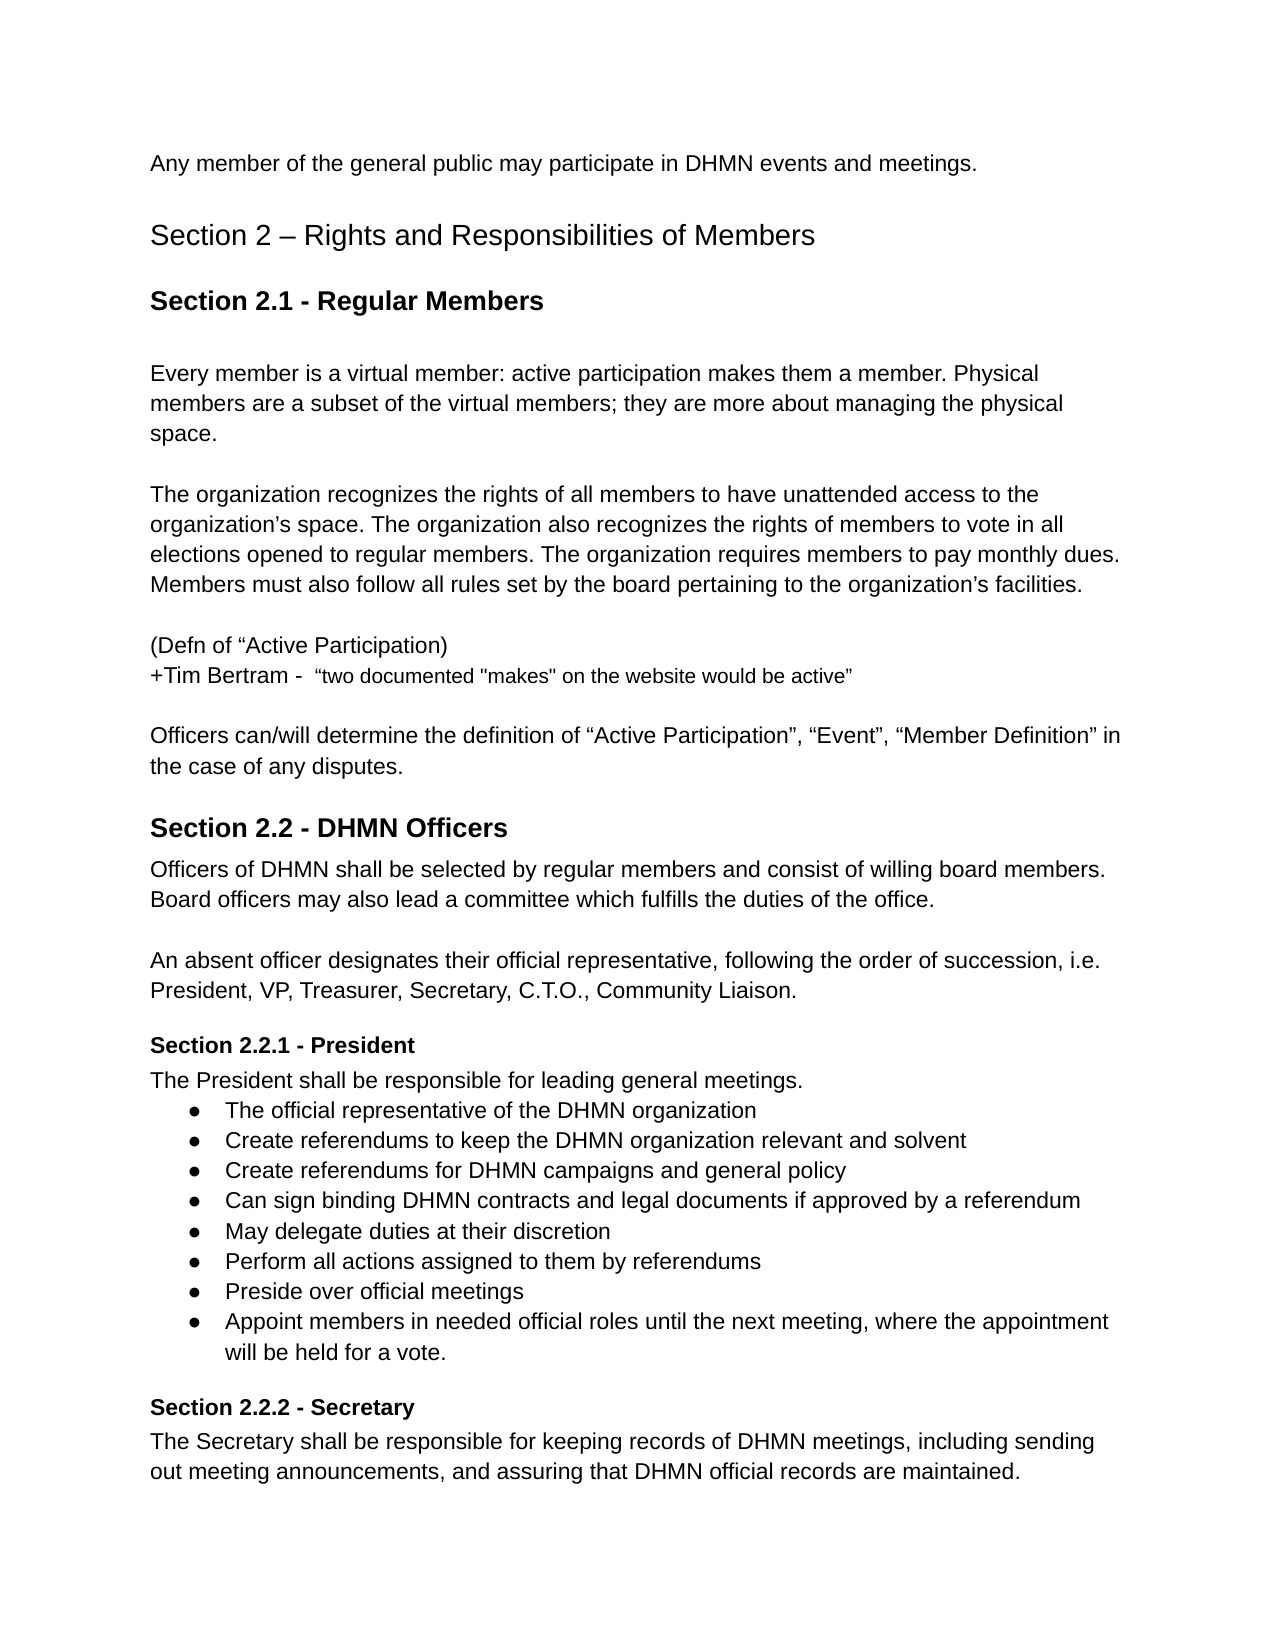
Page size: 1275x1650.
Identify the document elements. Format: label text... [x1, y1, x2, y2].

text (Defn of “Active Participation) [150, 632, 1125, 658]
text Any member of the general public may participate in DHMN events and meetings. [150, 150, 1125, 176]
text Officers can/will determine the definition of “Active Participation”, “Event”, “Member Definition” in the case of any disputes. [150, 722, 1125, 779]
text The organization recognizes the rights of all members to have unattended access to the organization’s space. The organization also recognizes the rights of members to vote in all elections opened to regular members. The organization requires members to pay monthly dues. Members must also follow all rules set by the board pertaining to the organization’s facilities. [150, 481, 1125, 598]
list Can sign binding DHMN contracts and legal documents if approved by a referendum [187, 1187, 1125, 1214]
subtitle Section 2.2 - DHMN Officers [150, 812, 1125, 843]
list Appoint members in needed official roles until the next meeting, where the appointment will be held for a vote. [187, 1308, 1125, 1365]
list Perform all actions assigned to them by referendums [225, 1248, 1125, 1274]
subtitle Section 2.2.1 - President [150, 1032, 1125, 1059]
subtitle Section 2.1 - Regular Members [150, 285, 1125, 317]
text Officers of DHMN shall be selected by regular members and consist of willing board members. Board officers may also lead a committee which fulfills the duties of the office. [150, 856, 1125, 913]
subtitle Section 2.2.2 - Secretary [150, 1394, 1125, 1420]
text Every member is a virtual member: active participation makes them a member. Physical members are a subset of the virtual members; they are more about managing the physical space. [150, 360, 1125, 447]
list May delegate duties at their discretion [225, 1218, 1125, 1244]
list Create referendums to keep the DHMN organization relevant and solvent [225, 1127, 1125, 1153]
text The Secretary shall be responsible for keeping records of DHMN meetings, including sending out meeting announcements, and assuring that DHMN official records are maintained. [150, 1428, 1125, 1485]
text The President shall be responsible for leading general meetings. [150, 1067, 1125, 1093]
list Create referendums for DHMN campaigns and general policy [225, 1157, 1125, 1184]
list The official representative of the DHMN organization [225, 1097, 1125, 1123]
text An absent officer designates their official representative, following the order of succession, i.e. President, VP, Treasurer, Secretary, C.T.O., Community Liaison. [150, 947, 1125, 1003]
text +Tim Bertram - “two documented "makes" on the website would be active” [150, 662, 1125, 688]
list Preside over official meetings [225, 1278, 1125, 1304]
subtitle Section 2 – Rights and Responsibilities of Members [150, 218, 1125, 251]
